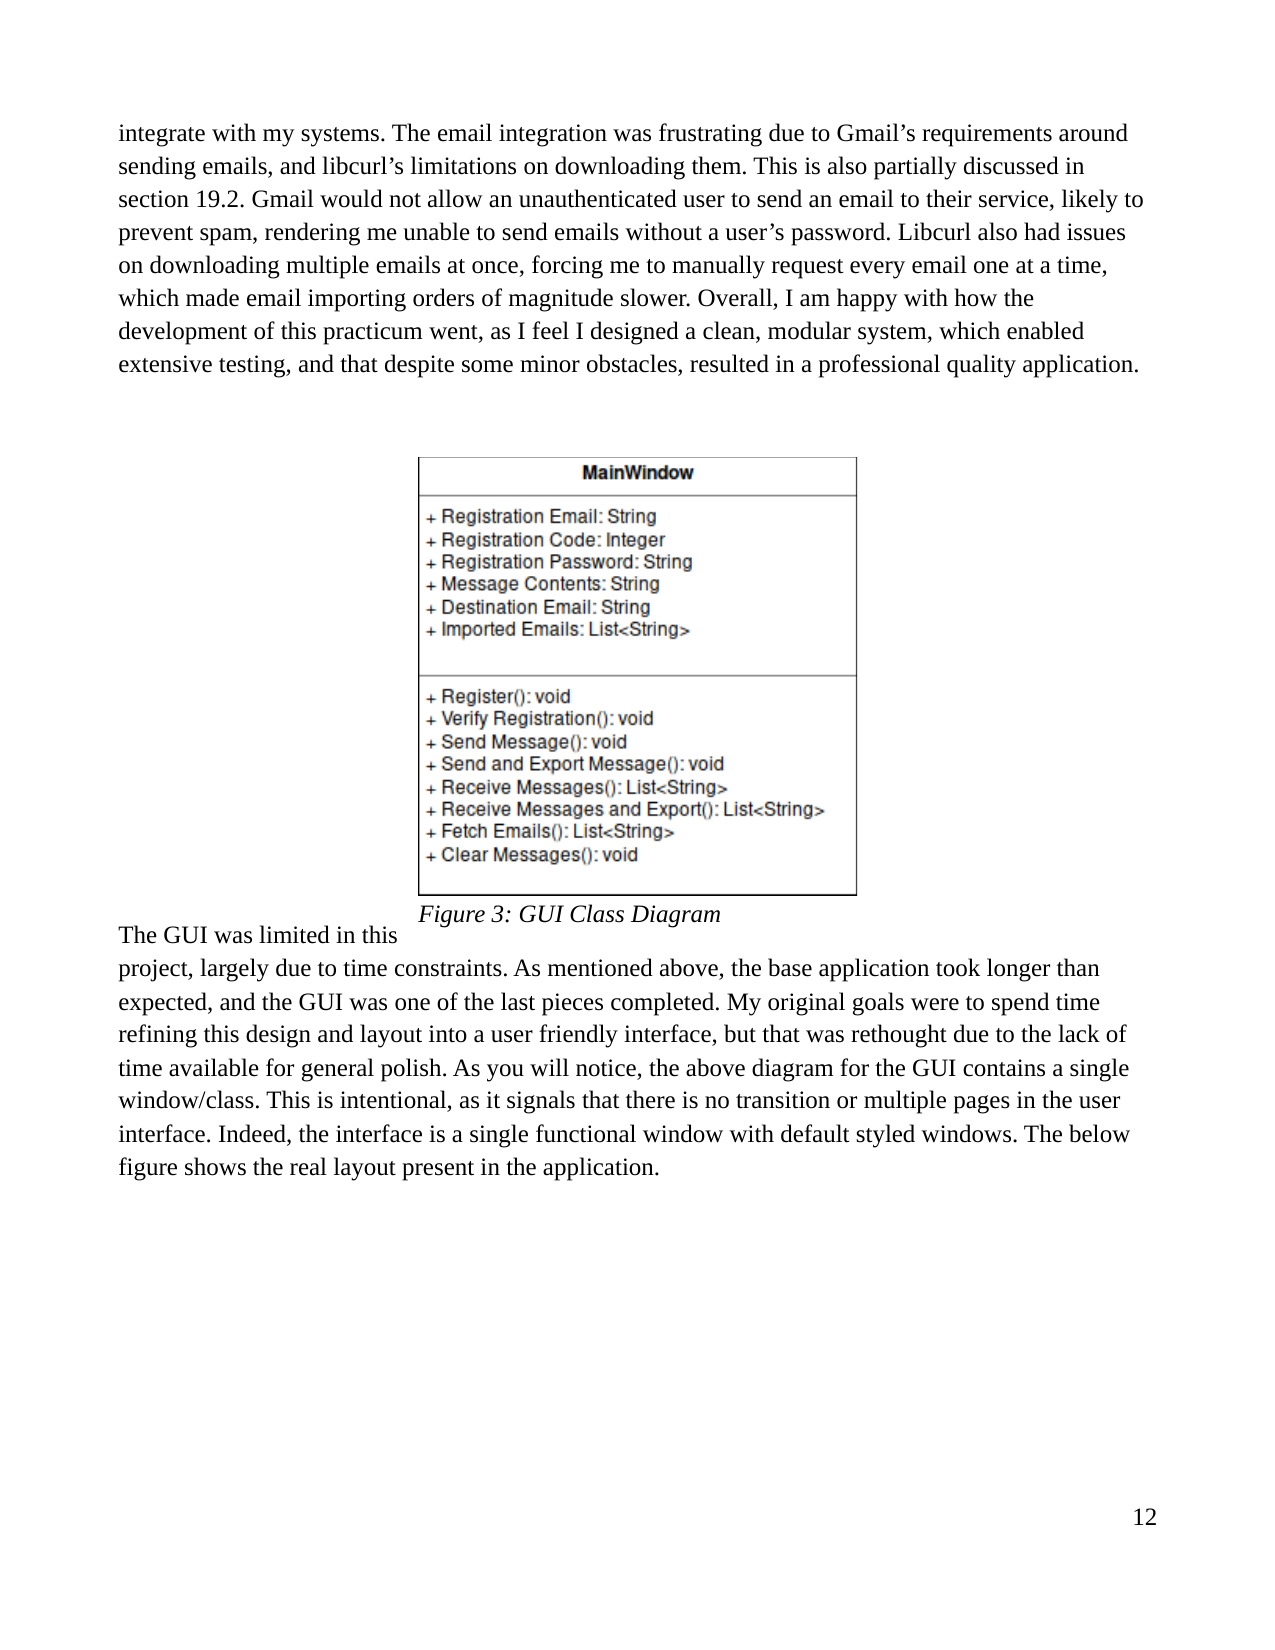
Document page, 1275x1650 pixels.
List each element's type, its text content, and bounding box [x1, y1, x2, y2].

text The GUI was limited in this project, largely due to time constraints. As mentioned above, the base application took longer than expected, and the GUI was one of the last pieces completed. My original goals were to spend time refining this design and layout into a user friendly interface, but that was rethought due to the lack of time available for general polish. As you will notice, the above diagram for the GUI contains a single window/class. This is intentional, as it signals that there is no transition or multiple pages in the user interface. Indeed, the interface is a single functional window with default styled windows. The below figure shows the real layout present in the application. [118, 921, 1157, 1180]
text Figure 3: GUI Class Diagram [418, 896, 857, 928]
picture [418, 457, 858, 896]
text integrate with my systems. The email integration was frustrating due to Gmail’s requirements around sending emails, and libcurl’s limitations on downloading them. This is also partially discussed in section 19.2. Gmail would not allow an unauthenticated user to send an email to their service, likely to prevent spam, rendering me unable to send emails without a user’s password. Libcurl also had issues on downloading multiple emails at once, forcing me to manually request every email one at a time, which made email importing orders of magnitude slower. Overall, I am happy with how the development of this practicum went, as I feel I designed a clean, modular system, which enabled extensive testing, and that despite some minor obstacles, resulted in a professional quality application. [118, 118, 1157, 378]
